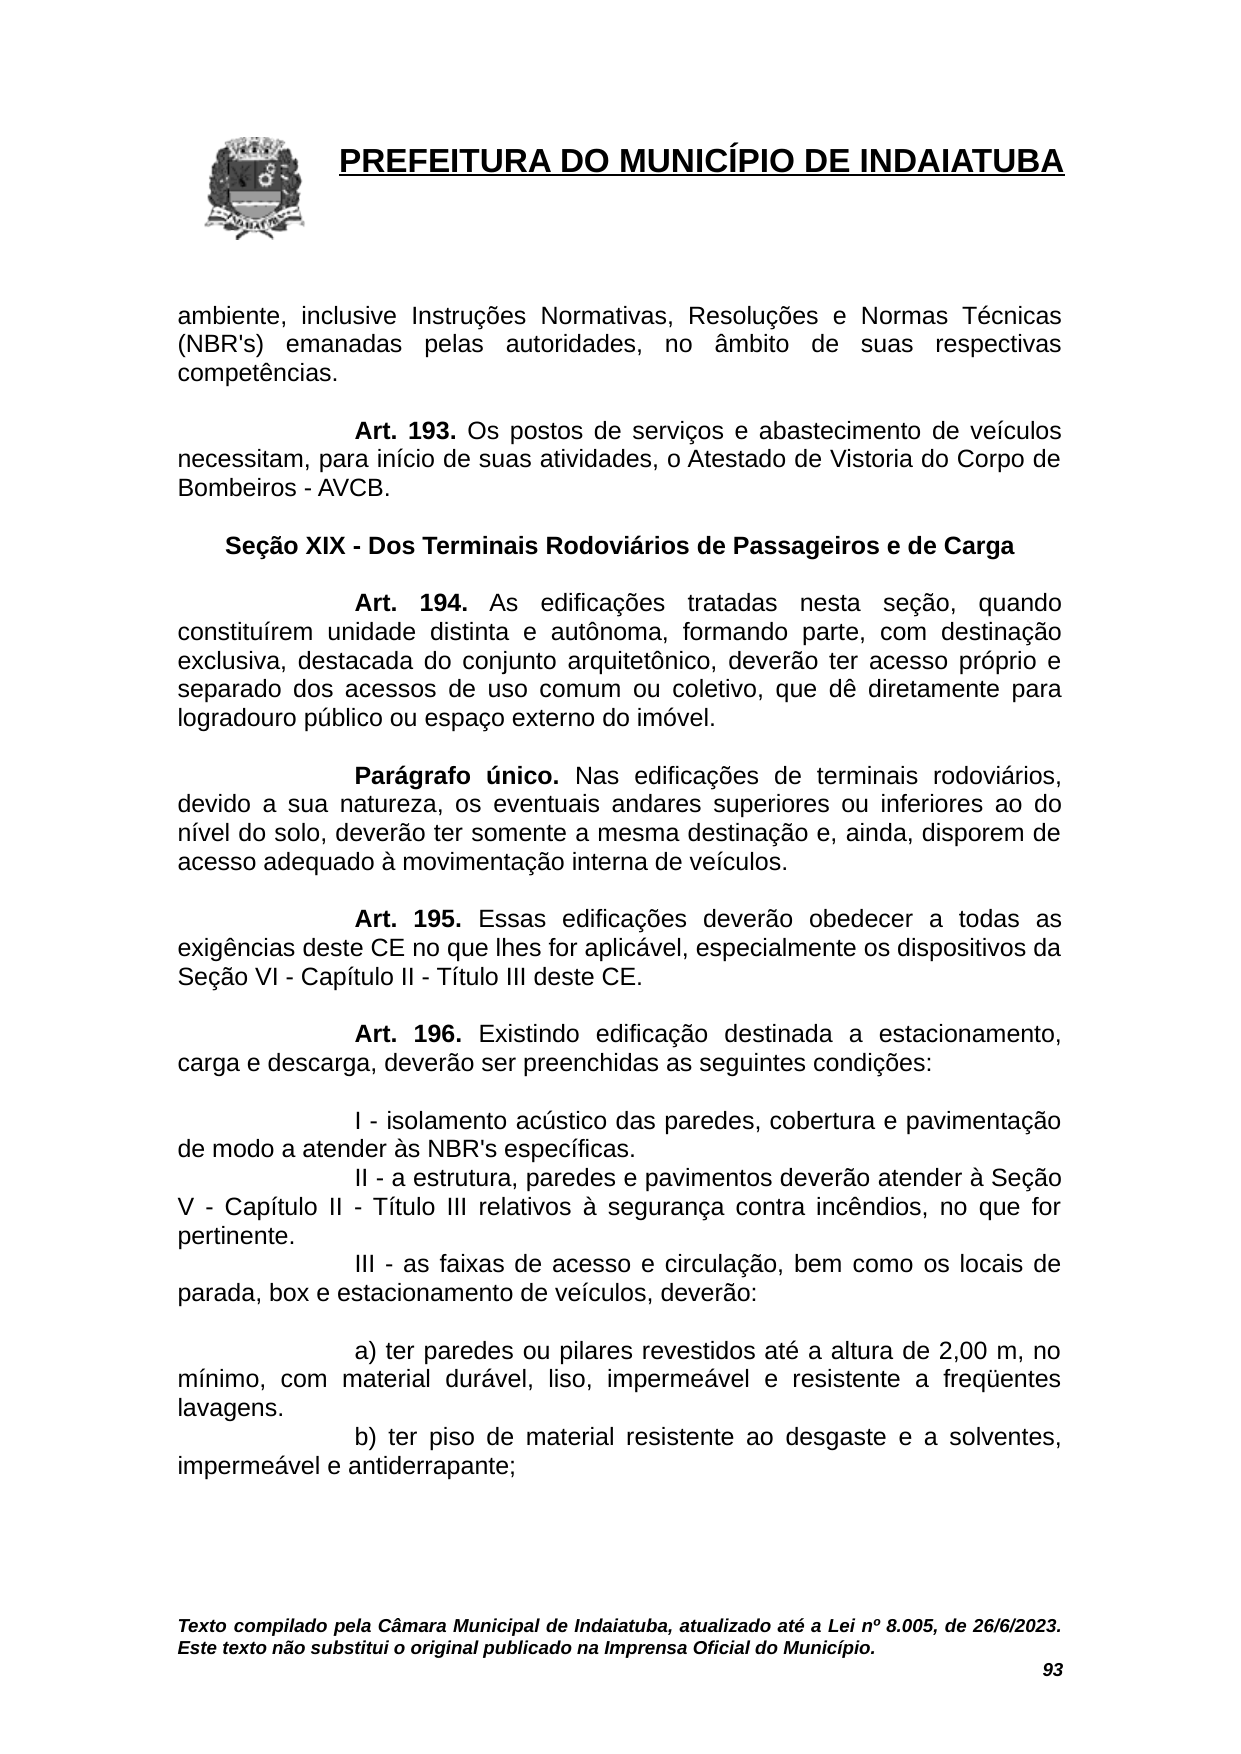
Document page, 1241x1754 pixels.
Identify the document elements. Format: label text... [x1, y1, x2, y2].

text Parágrafo único. Nas edificações de terminais rodoviários, devido a sua natureza, os eventuais andares superiores ou inferiores ao do nível do solo, deverão ter somente a mesma destinação e, ainda, disporem de acesso adequado à movimentação interna de veículos. [177, 761, 1063, 876]
text a) ter paredes ou pilares revestidos até a altura de 2,00 m, no mínimo, com material durável, liso, impermeável e resistente a freqüentes lavagens. [177, 1336, 1063, 1422]
text Art. 194. As edificações tratadas nesta seção, quando constituírem unidade distinta e autônoma, formando parte, com destinação exclusiva, destacada do conjunto arquitetônico, deverão ter acesso próprio e separado dos acessos de uso comum ou coletivo, que dê diretamente para logradouro público ou espaço externo do imóvel. [177, 588, 1063, 732]
text Art. 193. Os postos de serviços e abastecimento de veículos necessitam, para início de suas atividades, o Atestado de Vistoria do Corpo de Bombeiros - AVCB. [177, 416, 1063, 502]
text Seção XIX - Dos Terminais Rodoviários de Passageiros e de Carga [177, 531, 1063, 559]
text I - isolamento acústico das paredes, cobertura e pavimentação de modo a atender às NBR's específicas. [177, 1106, 1063, 1163]
text b) ter piso de material resistente ao desgaste e a solventes, impermeável e antiderrapante; [177, 1422, 1063, 1479]
text Art. 196. Existindo edificação destinada a estacionamento, carga e descarga, deverão ser preenchidas as seguintes condições: [177, 1019, 1063, 1077]
text III - as faixas de acesso e circulação, bem como os locais de parada, box e estacionamento de veículos, deverão: [177, 1249, 1063, 1307]
text II - a estrutura, paredes e pavimentos deverão atender à Seção V - Capítulo II - Título III relativos à segurança contra incêndios, no que for pertinente. [177, 1163, 1063, 1249]
text ambiente, inclusive Instruções Normativas, Resoluções e Normas Técnicas (NBR's) emanadas pelas autoridades, no âmbito de suas respectivas competências. [177, 301, 1063, 387]
text Art. 195. Essas edificações deverão obedecer a todas as exigências deste CE no que lhes for aplicável, especialmente os dispositivos da Seção VI - Capítulo II - Título III deste CE. [177, 904, 1063, 991]
